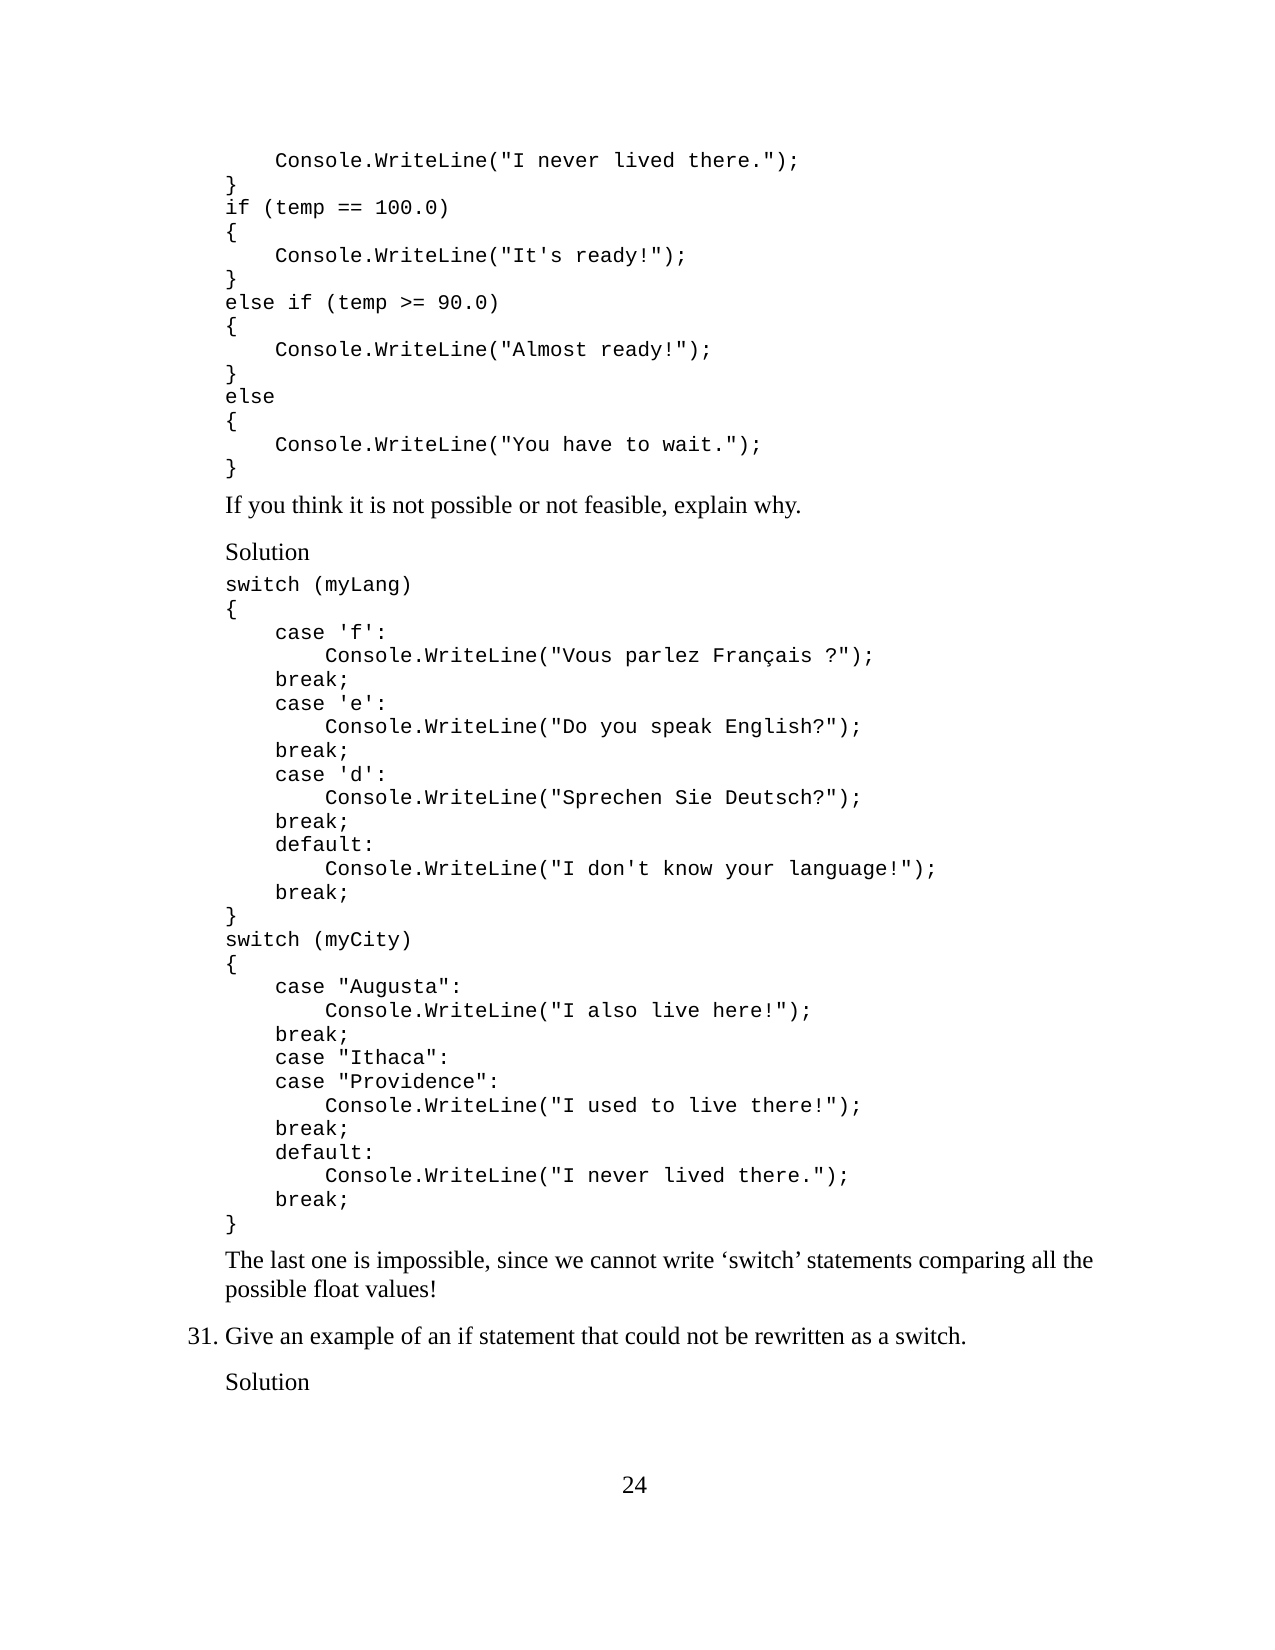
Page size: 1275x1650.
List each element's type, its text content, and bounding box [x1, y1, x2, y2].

list break; [187, 1024, 1125, 1047]
list case "Providence": [187, 1071, 1125, 1094]
list Console.WriteLine("Do you speak English?"); [187, 716, 1125, 740]
list switch (myLang) [187, 574, 1125, 598]
list } [187, 363, 1125, 386]
list } [187, 905, 1125, 929]
list Console.WriteLine("You have to wait."); [187, 434, 1125, 457]
list default: [187, 1142, 1125, 1166]
list Solution [187, 537, 1125, 565]
list Console.WriteLine("I don't know your language!"); [187, 858, 1125, 882]
list break; [187, 1118, 1125, 1142]
list The last one is impossible, since we cannot write ‘switch’ statements comparing all the possible float values! [187, 1245, 1125, 1303]
list { [187, 598, 1125, 622]
list } [187, 268, 1125, 292]
list Console.WriteLine("Sprechen Sie Deutsch?"); [187, 787, 1125, 811]
list } [187, 457, 1125, 481]
list case 'f': [187, 622, 1125, 645]
list Give an example of an if statement that could not be rewritten as a switch. [187, 1321, 1125, 1349]
list case "Ithaca": [187, 1047, 1125, 1071]
list { [187, 316, 1125, 339]
list break; [187, 882, 1125, 905]
list Console.WriteLine("I also live here!"); [187, 1000, 1125, 1024]
list If you think it is not possible or not feasible, explain why. [187, 490, 1125, 519]
list switch (myCity) [187, 929, 1125, 953]
list break; [187, 1189, 1125, 1213]
list { [187, 221, 1125, 244]
list } [187, 174, 1125, 197]
list Console.WriteLine("I used to live there!"); [187, 1094, 1125, 1118]
list default: [187, 834, 1125, 858]
list case 'e': [187, 693, 1125, 716]
list Console.WriteLine("I never lived there."); [187, 1166, 1125, 1189]
list Console.WriteLine("It's ready!"); [187, 244, 1125, 268]
list { [187, 410, 1125, 434]
list } [187, 1213, 1125, 1236]
list else [187, 386, 1125, 410]
list Console.WriteLine("Almost ready!"); [187, 339, 1125, 363]
list Console.WriteLine("Vous parlez Français ?"); [187, 645, 1125, 669]
list else if (temp >= 90.0) [187, 292, 1125, 316]
list case 'd': [187, 763, 1125, 787]
list Console.WriteLine("I never lived there."); [187, 150, 1125, 174]
list { [187, 953, 1125, 976]
list case "Augusta": [187, 976, 1125, 1000]
list break; [187, 811, 1125, 834]
list if (temp == 100.0) [187, 197, 1125, 221]
list break; [187, 740, 1125, 763]
list Solution [187, 1367, 1125, 1396]
list break; [187, 669, 1125, 693]
